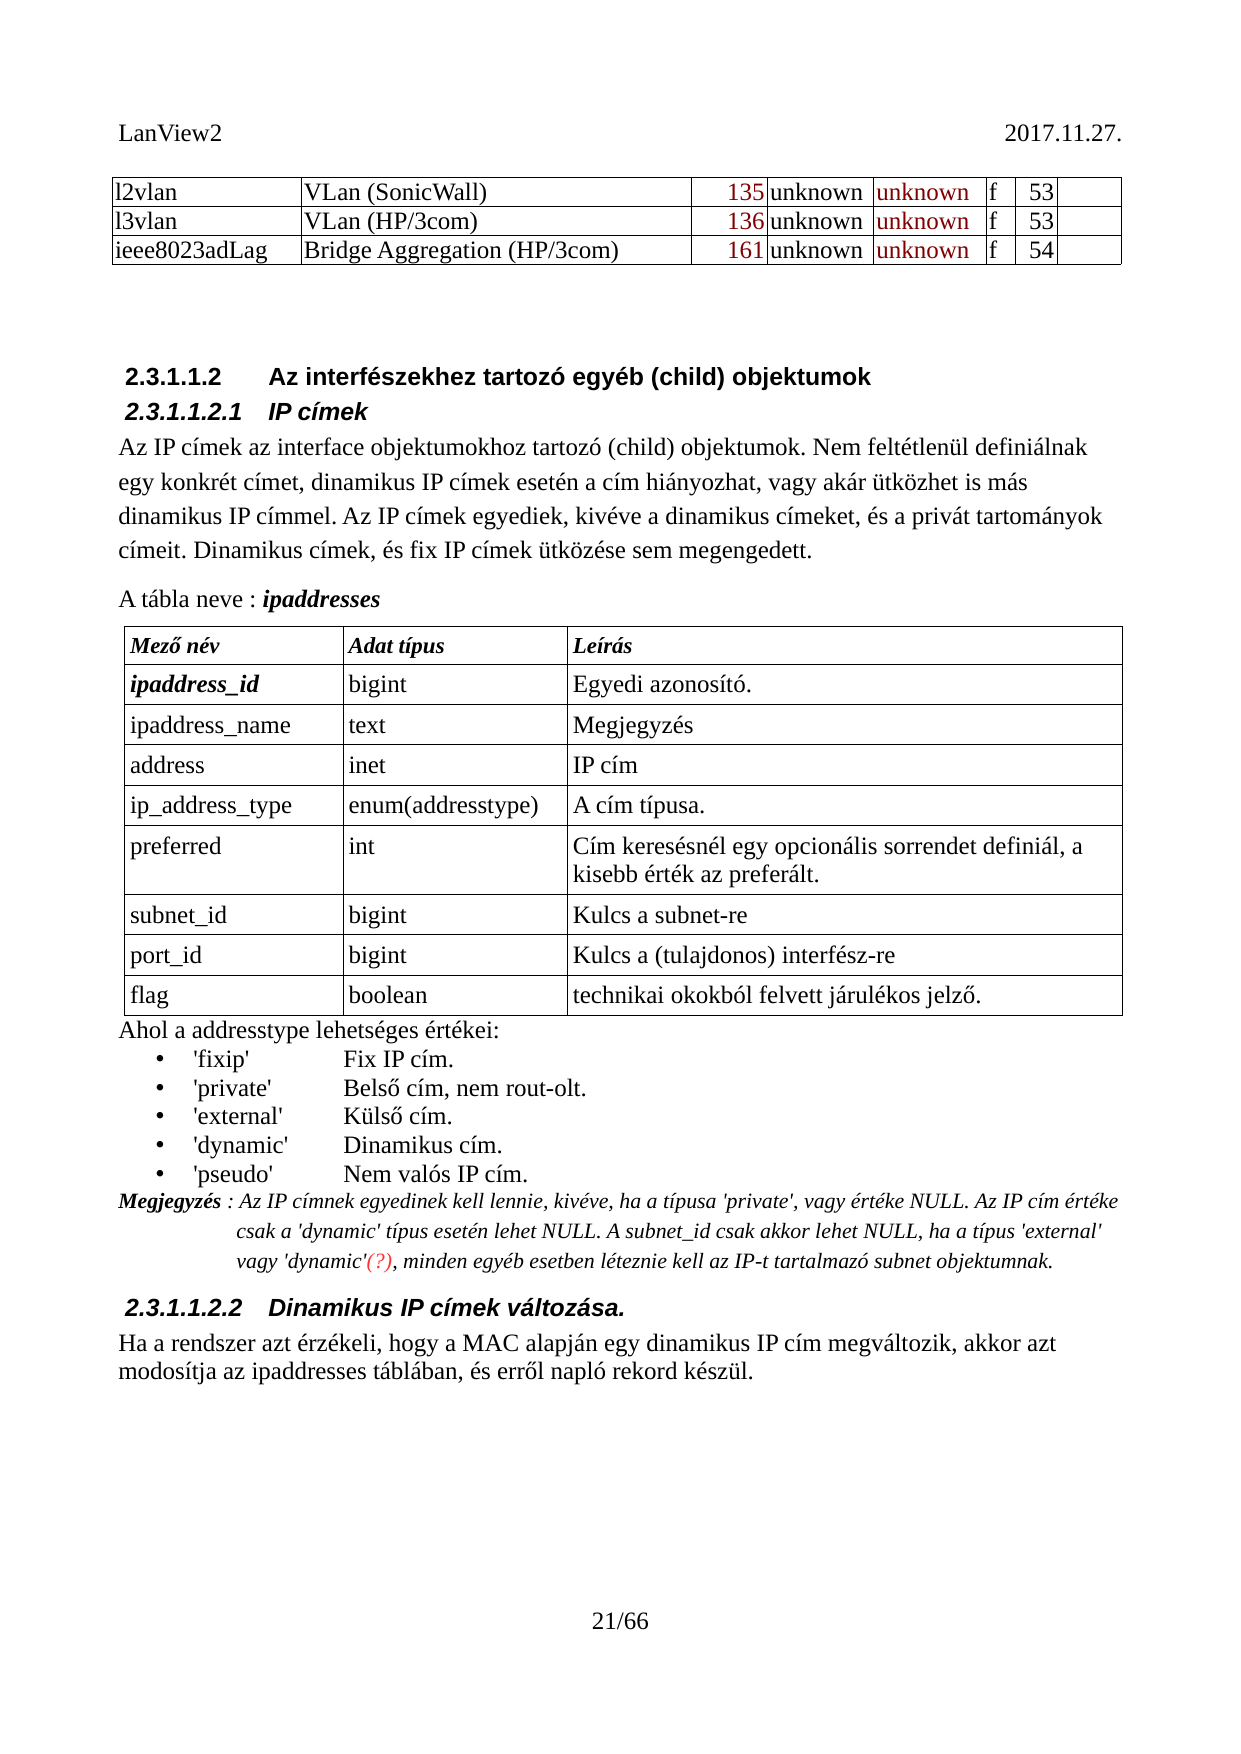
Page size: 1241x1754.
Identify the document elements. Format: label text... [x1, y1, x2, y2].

table_cell flag [125, 976, 343, 1015]
table_cell VLan (SonicWall) [302, 178, 691, 206]
table_cell unknown [874, 178, 986, 206]
table_cell unknown [768, 178, 873, 206]
table_cell bigint [344, 665, 567, 704]
list 'external' Külső cím. [156, 1101, 1122, 1130]
table_cell Egyedi azonosító. [568, 665, 1122, 704]
text A tábla neve : ipaddresses [118, 584, 1122, 613]
list 'fixip' Fix IP cím. [156, 1044, 1122, 1073]
table_cell Kulcs a subnet-re [568, 895, 1122, 934]
table_cell l2vlan [113, 178, 301, 206]
table_cell IP cím [568, 745, 1122, 785]
text Ahol a addresstype lehetséges értékei: [118, 1015, 1122, 1044]
table_cell 136 [692, 207, 767, 235]
subtitle IP címek [118, 397, 1122, 426]
table_cell ieee8023adLag [113, 236, 301, 264]
table_cell port_id [125, 935, 343, 975]
table_header Leírás [568, 627, 1122, 664]
table_cell 161 [692, 236, 767, 264]
table_cell 135 [692, 178, 767, 206]
table_cell ipaddress_id [125, 665, 343, 704]
subtitle Az interfészekhez tartozó egyéb (child) objektumok [118, 362, 1122, 391]
subtitle Dinamikus IP címek változása. [118, 1293, 1122, 1321]
table_cell 53 [1016, 178, 1057, 206]
table_cell unknown [874, 207, 986, 235]
table_cell VLan (HP/3com) [302, 207, 691, 235]
table_cell [1058, 207, 1121, 235]
table_cell preferred [125, 826, 343, 894]
table_cell unknown [768, 207, 873, 235]
list 'pseudo' Nem valós IP cím. [156, 1159, 1122, 1188]
table_cell boolean [344, 976, 567, 1015]
table_cell ip_address_type [125, 786, 343, 825]
table_cell unknown [874, 236, 986, 264]
table_cell l3vlan [113, 207, 301, 235]
table_cell 53 [1016, 207, 1057, 235]
table_cell Megjegyzés [568, 705, 1122, 744]
table_cell A cím típusa. [568, 786, 1122, 825]
table_cell text [344, 705, 567, 744]
table_cell f [987, 207, 1015, 235]
table_cell f [987, 236, 1015, 264]
text Ha a rendszer azt érzékeli, hogy a MAC alapján egy dinamikus IP cím megváltozik, akkor azt modosítja az ipaddresses táblában, és erről napló rekord készül. [118, 1328, 1122, 1385]
table_cell subnet_id [125, 895, 343, 934]
list 'private' Belső cím, nem rout-olt. [156, 1073, 1122, 1101]
table_cell technikai okokból felvett járulékos jelző. [568, 976, 1122, 1015]
table_cell Kulcs a (tulajdonos) interfész-re [568, 935, 1122, 975]
table_cell ipaddress_name [125, 705, 343, 744]
text Az IP címek az interface objektumokhoz tartozó (child) objektumok. Nem feltétlenül definiálnak egy konkrét címet, dinamikus IP címek esetén a cím hiányozhat, vagy akár ütközhet is más dinamikus IP címmel. Az IP címek egyediek, kivéve a dinamikus címeket, és a privát tartományok címeit. Dinamikus címek, és fix IP címek ütközése sem megengedett. [118, 432, 1122, 564]
list 'dynamic' Dinamikus cím. [156, 1130, 1122, 1159]
table_cell Bridge Aggregation (HP/3com) [302, 236, 691, 264]
table_cell 54 [1016, 236, 1057, 264]
table_cell address [125, 745, 343, 785]
table_cell bigint [344, 895, 567, 934]
table_cell [1058, 236, 1121, 264]
table_cell f [987, 178, 1015, 206]
text Megjegyzés : Az IP címnek egyedinek kell lennie, kivéve, ha a típusa 'private', vagy értéke NULL. Az IP cím értéke csak a 'dynamic' típus esetén lehet NULL. A subnet_id csak akkor lehet NULL, ha a típus 'external' vagy 'dynamic'(?), minden egyéb esetben léteznie kell az IP-t tartalmazó subnet objektumnak. [118, 1188, 1122, 1273]
table_cell int [344, 826, 567, 894]
table_cell bigint [344, 935, 567, 975]
table_cell Cím keresésnél egy opcionális sorrendet definiál, a kisebb érték az preferált. [568, 826, 1122, 894]
table_header Mező név [125, 627, 343, 664]
table_cell unknown [768, 236, 873, 264]
table_cell inet [344, 745, 567, 785]
table_cell enum(addresstype) [344, 786, 567, 825]
table_header Adat típus [344, 627, 567, 664]
table_cell [1058, 178, 1121, 206]
